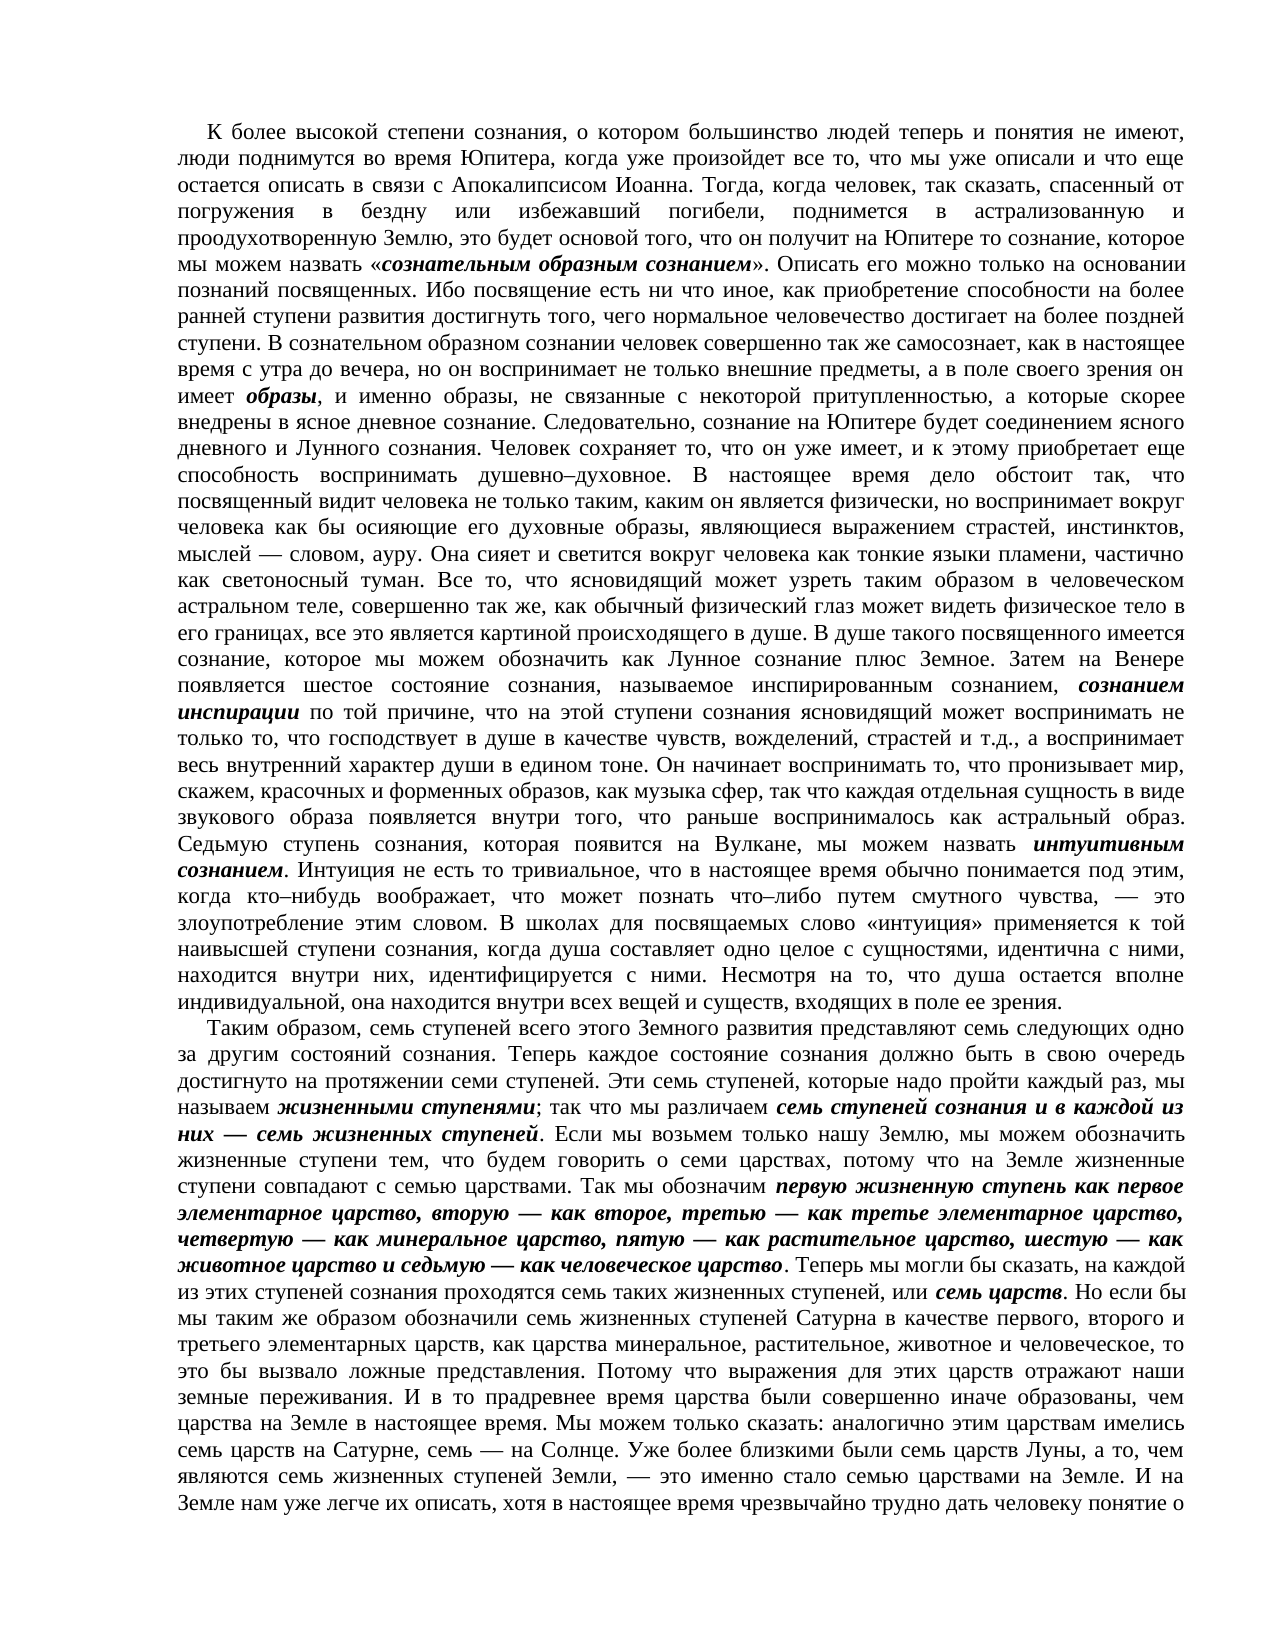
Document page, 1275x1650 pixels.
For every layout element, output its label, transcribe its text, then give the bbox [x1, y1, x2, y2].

text К более высокой степени сознания, о котором большинство людей теперь и понятия не имеют, люди поднимутся во время Юпитера, когда уже произойдет все то, что мы уже описали и что еще остается описать в связи с Апокалипсисом Иоанна. Тогда, когда человек, так сказать, спасенный от погружения в бездну или избежавший погибели, поднимется в астрализованную и проодухотворенную Землю, это будет основой того, что он получит на Юпитере то сознание, которое мы можем назвать «сознательным образным сознанием». Описать его можно только на основании познаний посвященных. Ибо посвящение есть ни что иное, как приобретение способности на более ранней ступени развития достигнуть того, чего нормальное человечество достигает на более поздней ступени. В сознательном образном сознании человек совершенно так же самосознает, как в настоящее время с утра до вечера, но он воспринимает не только внешние предметы, а в поле своего зрения он имеет образы, и именно образы, не связанные с некоторой притупленностью, а которые скорее внедрены в ясное дневное сознание. Следовательно, сознание на Юпитере будет соединением ясного дневного и Лунного сознания. Человек сохраняет то, что он уже имеет, и к этому приобретает еще способность воспринимать душевно–духовное. В настоящее время дело обстоит так, что посвященный видит человека не только таким, каким он является физически, но воспринимает вокруг человека как бы осияющие его духовные образы, являющиеся выражением страстей, инстинктов, мыслей — словом, ауру. Она сияет и светится вокруг человека как тонкие языки пламени, частично как светоносный туман. Все то, что ясновидящий может узреть таким образом в человеческом астральном теле, совершенно так же, как обычный физический глаз может видеть физическое тело в его границах, все это является картиной происходящего в душе. В душе такого посвященного имеется сознание, которое мы можем обозначить как Лунное сознание плюс Земное. Затем на Венере появляется шестое состояние сознания, называемое инспирированным сознанием, сознанием инспирации по той причине, что на этой ступени сознания ясновидящий может воспринимать не только то, что господствует в душе в качестве чувств, вожделений, страстей и т.д., а воспринимает весь внутренний характер души в едином тоне. Он начинает воспринимать то, что пронизывает мир, скажем, красочных и форменных образов, как музыка сфер, так что каждая отдельная сущность в виде звукового образа появляется внутри того, что раньше воспринималось как астральный образ. Седьмую ступень сознания, которая появится на Вулкане, мы можем назвать интуитивным сознанием. Интуиция не есть то тривиальное, что в настоящее время обычно понимается под этим, когда кто–нибудь воображает, что может познать что–либо путем смутного чувства, — это злоупотребление этим словом. В школах для посвящаемых слово «интуиция» применяется к той наивысшей ступени сознания, когда душа составляет одно целое с сущностями, идентична с ними, находится внутри них, идентифицируется с ними. Несмотря на то, что душа остается вполне индивидуальной, она находится внутри всех вещей и существ, входящих в поле ее зрения. [177, 118, 1186, 1014]
text Таким образом, семь ступеней всего этого Земного развития представляют семь следующих одно за другим состояний сознания. Теперь каждое состояние сознания должно быть в свою очередь достигнуто на протяжении семи ступеней. Эти семь ступеней, которые надо пройти каждый раз, мы называем жизненными ступенями; так что мы различаем семь ступеней сознания и в каждой из них — семь жизненных ступеней. Если мы возьмем только нашу Землю, мы можем обозначить жизненные ступени тем, что будем говорить о семи царствах, потому что на Земле жизненные ступени совпадают с семью царствами. Так мы обозначим первую жизненную ступень как первое элементарное царство, вторую — как второе, третью — как третье элементарное царство, четвертую — как минеральное царство, пятую — как растительное царство, шестую — как животное царство и седьмую — как человеческое царство. Теперь мы могли бы сказать, на каждой из этих ступеней сознания проходятся семь таких жизненных ступеней, или семь царств. Но если бы мы таким же образом обозначили семь жизненных ступеней Сатурна в качестве первого, второго и третьего элементарных царств, как царства минеральное, растительное, животное и человеческое, то это бы вызвало ложные представления. Потому что выражения для этих царств отражают наши земные переживания. И в то прадревнее время царства были совершенно иначе образованы, чем царства на Земле в настоящее время. Мы можем только сказать: аналогично этим царствам имелись семь царств на Сатурне, семь — на Солнце. Уже более близкими были семь царств Луны, а то, чем являются семь жизненных ступеней Земли, — это именно стало семью царствами на Земле. И на Земле нам уже легче их описать, хотя в настоящее время чрезвычайно трудно дать человеку понятие о [177, 1014, 1186, 1515]
